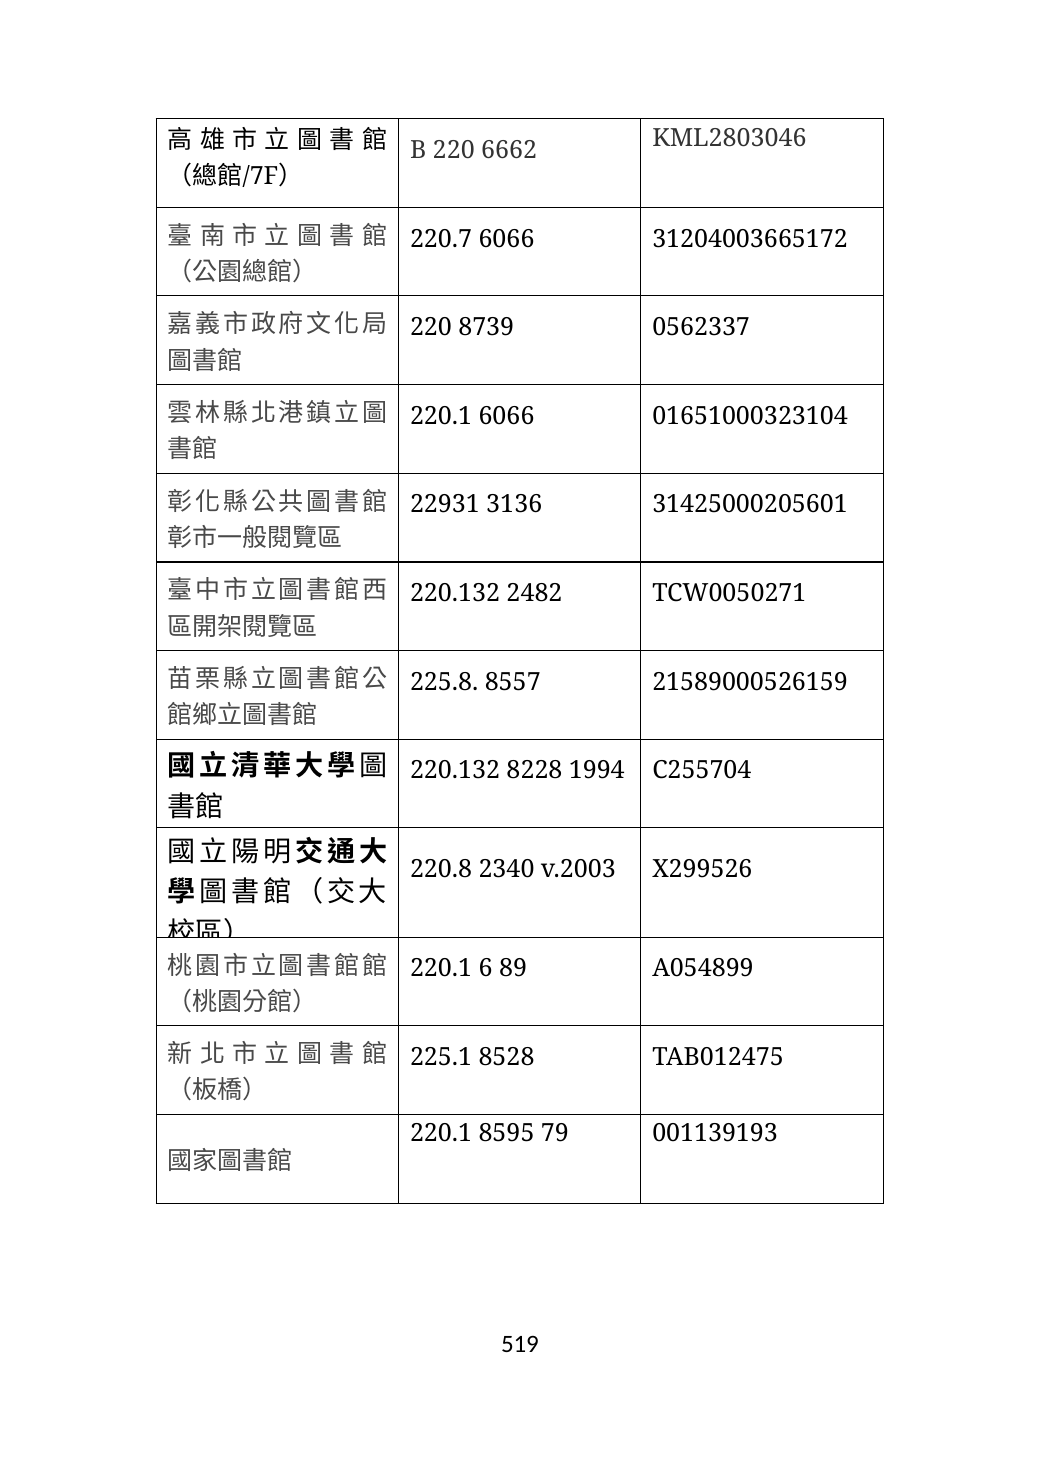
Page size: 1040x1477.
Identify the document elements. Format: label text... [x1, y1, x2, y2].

table_cell B 220 6662 [399, 119, 640, 207]
table_cell 220.1 6 89 [399, 938, 640, 1025]
table_cell C255704 [641, 740, 883, 827]
table_cell 雲林縣北港鎮立圖書館 [157, 385, 398, 473]
table_cell 國立清華大學圖書館 [157, 740, 398, 827]
table_cell 22931 3136 [399, 474, 640, 561]
table_cell 苗栗縣立圖書館公館鄉立圖書館 [157, 651, 398, 739]
table_cell 220 8739 [399, 296, 640, 384]
table_cell 220.7 6066 [399, 208, 640, 295]
table_cell A054899 [641, 938, 883, 1025]
table_cell 臺中市立圖書館西區開架閱覽區 [157, 563, 398, 650]
table_cell 桃園市立圖書館館（桃園分館） [157, 938, 398, 1025]
table_cell TCW0050271 [641, 563, 883, 650]
table_cell 220.132 8228 1994 [399, 740, 640, 827]
table_cell 220.8 2340 v.2003 [399, 828, 640, 937]
table_cell 225.8. 8557 [399, 651, 640, 739]
table_cell 220.1 6066 [399, 385, 640, 473]
table_cell X299526 [641, 828, 883, 937]
table_cell 0562337 [641, 296, 883, 384]
table_cell 高雄市立圖書館（總館/7F） [157, 119, 398, 207]
table_cell 新北市立圖書館（板橋） [157, 1026, 398, 1114]
table_cell 臺南市立圖書館（公園總館） [157, 208, 398, 295]
table_cell 彰化縣公共圖書館彰市一般閱覽區 [157, 474, 398, 561]
table_cell 31204003665172 [641, 208, 883, 295]
table_cell 國立陽明交通大學圖書館（交大校區） [157, 828, 398, 937]
table_cell TAB012475 [641, 1026, 883, 1114]
table_cell KML2803046 [641, 119, 883, 207]
table_cell 21589000526159 [641, 651, 883, 739]
table_cell 31425000205601 [641, 474, 883, 561]
table_cell 01651000323104 [641, 385, 883, 473]
table_cell 225.1 8528 [399, 1026, 640, 1114]
table_cell 國家圖書館 [157, 1115, 398, 1202]
table_cell 220.1 8595 79 [399, 1115, 640, 1202]
table_cell 001139193 [641, 1115, 883, 1202]
table_cell 220.132 2482 [399, 563, 640, 650]
table_cell 嘉義市政府文化局圖書館 [157, 296, 398, 384]
